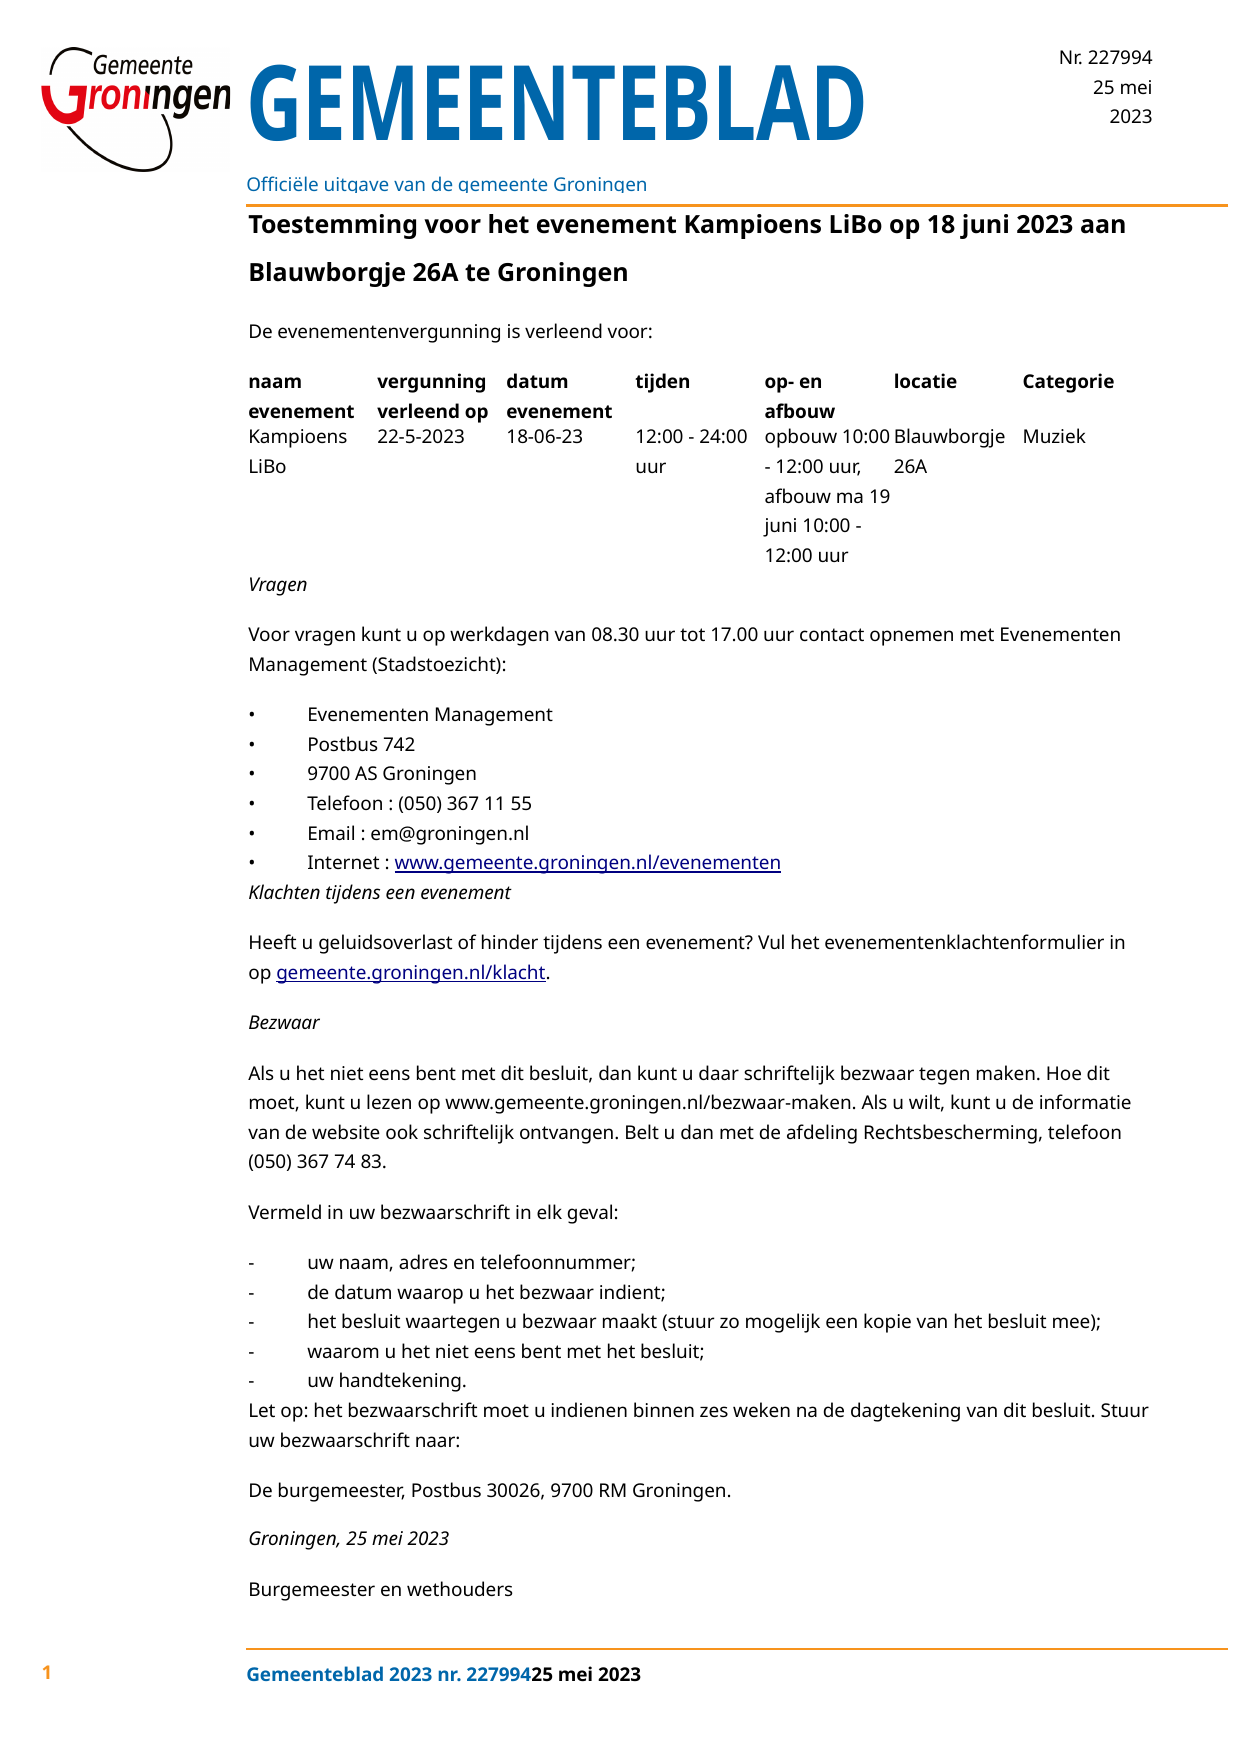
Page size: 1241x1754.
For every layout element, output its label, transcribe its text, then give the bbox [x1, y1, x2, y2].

table_header Categorie [1023, 369, 1152, 424]
text Let op: het bezwaarschrift moet u indienen binnen zes weken na de dagtekening van dit besluit. Stuur uw bezwaarschrift naar: [248, 1397, 1152, 1453]
list 9700 AS Groningen [248, 761, 1152, 786]
table_cell Muziek [1023, 424, 1152, 568]
text Klachten tijdens een evenement [248, 879, 1152, 905]
table_cell 12:00 - 24:00 uur [635, 424, 764, 568]
text Toestemming voor het evenement Kampioens LiBo op 18 juni 2023 aan Blauwborgje 26A te Groningen [248, 207, 1152, 288]
list uw handtekening. [248, 1368, 1152, 1393]
table_cell 22-5-2023 [377, 424, 506, 568]
text Als u het niet eens bent met dit besluit, dan kunt u daar schriftelijk bezwaar tegen maken. Hoe dit moet, kunt u lezen op www.gemeente.groningen.nl/bezwaar-maken. Als u wilt, kunt u de informatie van de website ook schriftelijk ontvangen. Belt u dan met de afdeling Rechtsbescherming, telefoon (050) 367 74 83. [248, 1060, 1152, 1174]
table_header locatie [894, 369, 1022, 424]
list Postbus 742 [248, 731, 1152, 757]
list waarom u het niet eens bent met het besluit; [248, 1338, 1152, 1364]
text Heeft u geluidsoverlast of hinder tijdens een evenement? Vul het evenementenklachtenformulier in op gemeente.groningen.nl/klacht. [248, 929, 1152, 985]
text Bezwaar [248, 1009, 1152, 1035]
table_header datum evenement [506, 369, 635, 424]
text De evenementenvergunning is verleend voor: [248, 318, 1152, 344]
list uw naam, adres en telefoonnummer; [248, 1249, 1152, 1275]
list Email : em@groningen.nl [248, 820, 1152, 846]
list Internet : www.gemeente.groningen.nl/evenementen [248, 849, 1152, 875]
table_header vergunning verleend op [377, 369, 506, 424]
list Evenementen Management [248, 701, 1152, 727]
picture [41, 47, 231, 172]
text Groningen, 25 mei 2023 [248, 1525, 1152, 1551]
table_header tijden [635, 369, 764, 424]
table_cell opbouw 10:00 - 12:00 uur, afbouw ma 19 juni 10:00 - 12:00 uur [764, 424, 893, 568]
text De burgemeester, Postbus 30026, 9700 RM Groningen. [248, 1477, 1152, 1503]
table_cell 18-06-23 [506, 424, 635, 568]
table_cell Blauwborgje 26A [894, 424, 1022, 568]
table_header naam evenement [248, 369, 377, 424]
text Vragen [248, 571, 1152, 597]
text Burgemeester en wethouders [248, 1577, 1152, 1602]
list Telefoon : (050) 367 11 55 [248, 790, 1152, 816]
list de datum waarop u het bezwaar indient; [248, 1279, 1152, 1305]
table_header op- en afbouw [764, 369, 893, 424]
text Voor vragen kunt u op werkdagen van 08.30 uur tot 17.00 uur contact opnemen met Evenementen Management (Stadstoezicht): [248, 621, 1152, 677]
table_cell Kampioens LiBo [248, 424, 377, 568]
text Vermeld in uw bezwaarschrift in elk geval: [248, 1199, 1152, 1225]
list het besluit waartegen u bezwaar maakt (stuur zo mogelijk een kopie van het besluit mee); [248, 1308, 1152, 1334]
